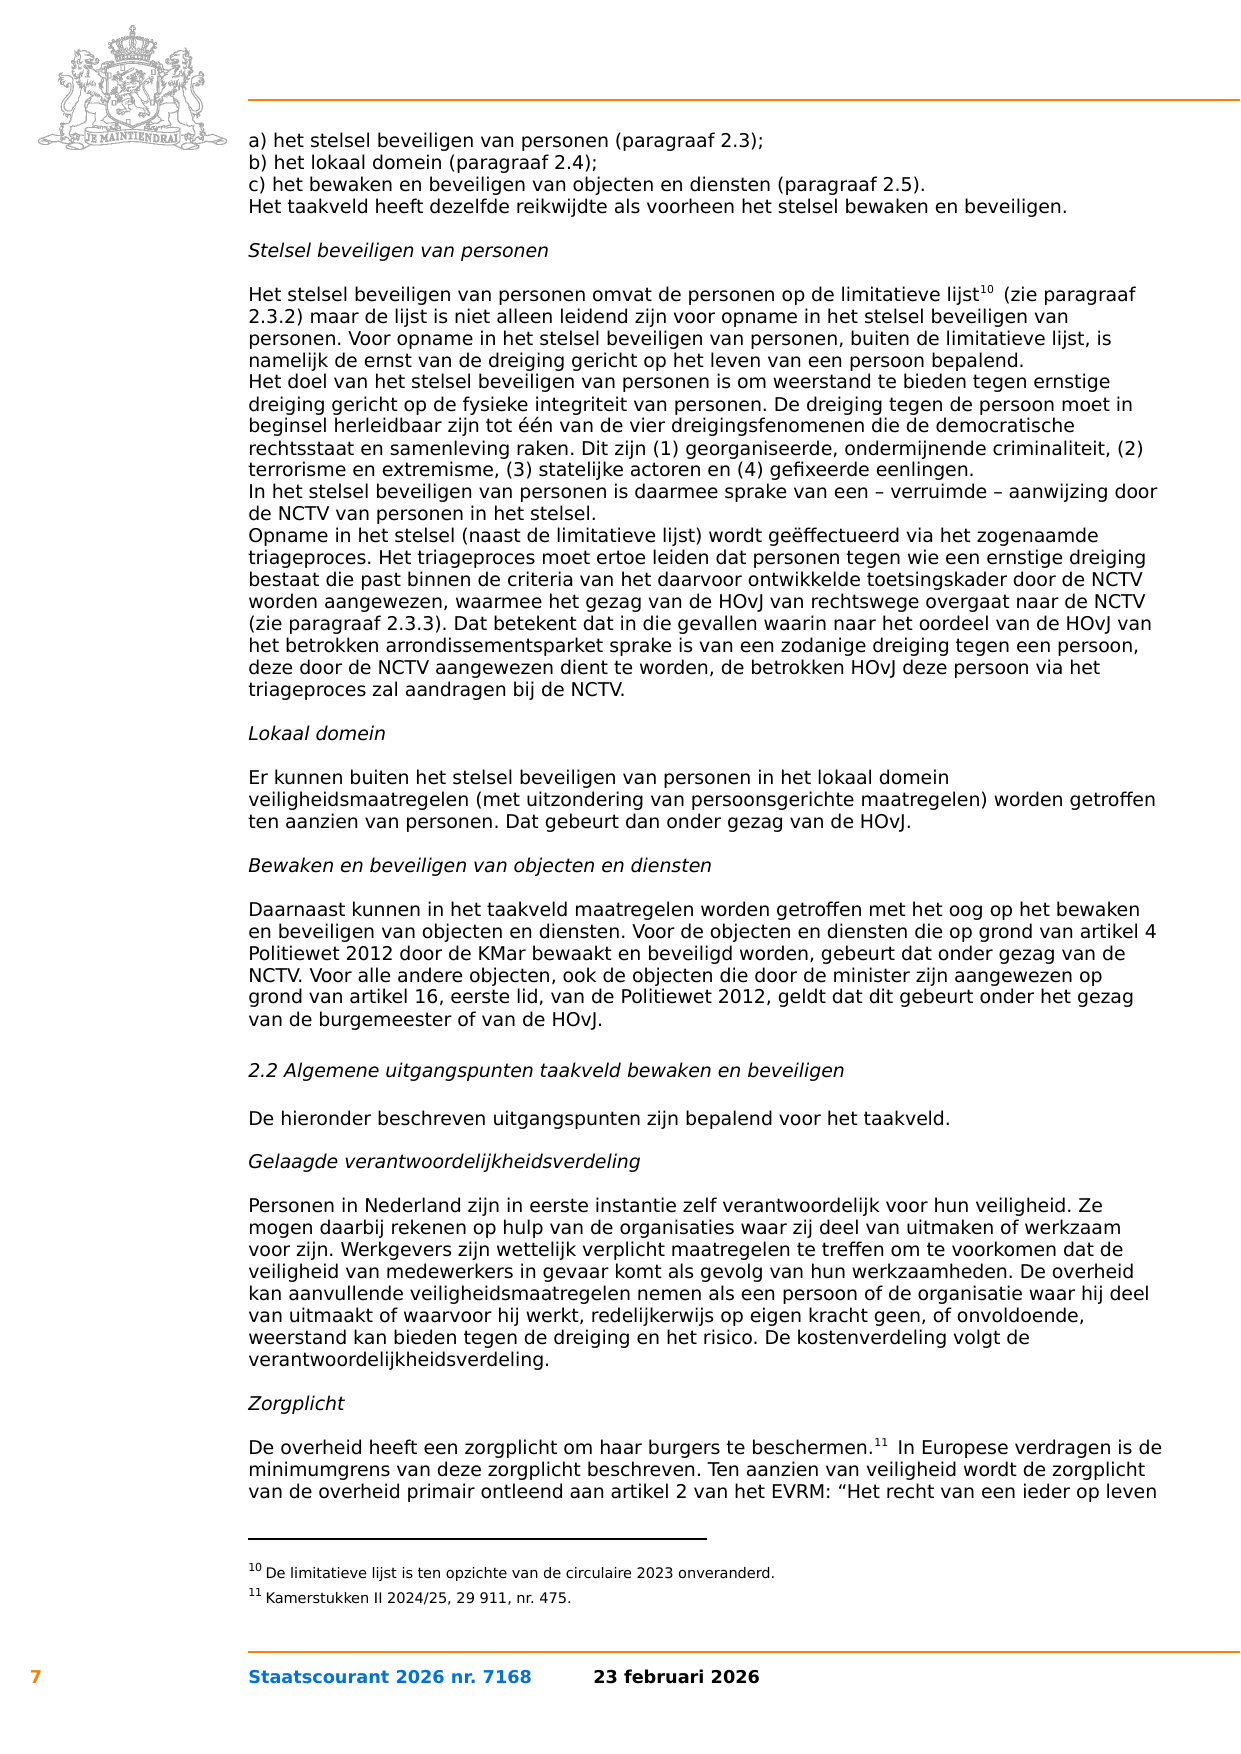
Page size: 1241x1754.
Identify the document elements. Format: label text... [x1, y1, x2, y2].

subtitle Gelaagde verantwoordelijkheidsverdeling [248, 1151, 1163, 1173]
subtitle 2.2 Algemene uitgangspunten taakveld bewaken en beveiligen [248, 1060, 1163, 1082]
subtitle Stelsel beveiligen van personen [248, 240, 1163, 262]
text a) het stelsel beveiligen van personen (paragraaf 2.3); [248, 130, 1163, 152]
subtitle Lokaal domein [248, 723, 1163, 745]
text Daarnaast kunnen in het taakveld maatregelen worden getroffen met het oog op het bewaken en beveiligen van objecten en diensten. Voor de objecten en diensten die op grond van artikel 4 Politiewet 2012 door de KMar bewaakt en beveiligd worden, gebeurt dat onder gezag van de NCTV. Voor alle andere objecten, ook de objecten die door de minister zijn aangewezen op grond van artikel 16, eerste lid, van de Politiewet 2012, geldt dat dit gebeurt onder het gezag van de burgemeester of van de HOvJ. [248, 898, 1163, 1030]
text Kamerstukken II 2024/25, 29 911, nr. 475. [248, 1586, 1163, 1608]
text Opname in het stelsel (naast de limitatieve lijst) wordt geëffectueerd via het zogenaamde triageproces. Het triageproces moet ertoe leiden dat personen tegen wie een ernstige dreiging bestaat die past binnen de criteria van het daarvoor ontwikkelde toetsingskader door de NCTV worden aangewezen, waarmee het gezag van de HOvJ van rechtswege overgaat naar de NCTV (zie paragraaf 2.3.3). Dat betekent dat in die gevallen waarin naar het oordeel van de HOvJ van het betrokken arrondissementsparket sprake is van een zodanige dreiging tegen een persoon, deze door de NCTV aangewezen dient te worden, de betrokken HOvJ deze persoon via het triageproces zal aandragen bij de NCTV. [248, 525, 1163, 701]
text De overheid heeft een zorgplicht om haar burgers te beschermen. In Europese verdragen is de minimumgrens van deze zorgplicht beschreven. Ten aanzien van veiligheid wordt de zorgplicht van de overheid primair ontleend aan artikel 2 van het EVRM: “Het recht van een ieder op leven [248, 1437, 1163, 1503]
subtitle Zorgplicht [248, 1393, 1163, 1415]
text c) het bewaken en beveiligen van objecten en diensten (paragraaf 2.5). [248, 174, 1163, 196]
text De limitatieve lijst is ten opzichte van de circulaire 2023 onveranderd. [248, 1561, 1163, 1583]
text Het taakveld heeft dezelfde reikwijdte als voorheen het stelsel bewaken en beveiligen. [248, 196, 1163, 218]
text In het stelsel beveiligen van personen is daarmee sprake van een – verruimde – aanwijzing door de NCTV van personen in het stelsel. [248, 481, 1163, 525]
picture [38, 25, 227, 150]
text b) het lokaal domein (paragraaf 2.4); [248, 152, 1163, 174]
text Het stelsel beveiligen van personen omvat de personen op de limitatieve lijst (zie paragraaf 2.3.2) maar de lijst is niet alleen leidend zijn voor opname in het stelsel beveiligen van personen. Voor opname in het stelsel beveiligen van personen, buiten de limitatieve lijst, is namelijk de ernst van de dreiging gericht op het leven van een persoon bepalend. [248, 283, 1163, 371]
subtitle Bewaken en beveiligen van objecten en diensten [248, 855, 1163, 877]
text De hieronder beschreven uitgangspunten zijn bepalend voor het taakveld. [248, 1107, 1163, 1129]
text Personen in Nederland zijn in eerste instantie zelf verantwoordelijk voor hun veiligheid. Ze mogen daarbij rekenen op hulp van de organisaties waar zij deel van uitmaken of werkzaam voor zijn. Werkgevers zijn wettelijk verplicht maatregelen te treffen om te voorkomen dat de veiligheid van medewerkers in gevaar komt als gevolg van hun werkzaamheden. De overheid kan aanvullende veiligheidsmaatregelen nemen als een persoon of de organisatie waar hij deel van uitmaakt of waarvoor hij werkt, redelijkerwijs op eigen kracht geen, of onvoldoende, weerstand kan bieden tegen de dreiging en het risico. De kostenverdeling volgt de verantwoordelijkheidsverdeling. [248, 1195, 1163, 1371]
text Het doel van het stelsel beveiligen van personen is om weerstand te bieden tegen ernstige dreiging gericht op de fysieke integriteit van personen. De dreiging tegen de persoon moet in beginsel herleidbaar zijn tot één van de vier dreigingsfenomenen die de democratische rechtsstaat en samenleving raken. Dit zijn (1) georganiseerde, ondermijnende criminaliteit, (2) terrorisme en extremisme, (3) statelijke actoren en (4) gefixeerde eenlingen. [248, 371, 1163, 481]
text Er kunnen buiten het stelsel beveiligen van personen in het lokaal domein veiligheidsmaatregelen (met uitzondering van persoonsgerichte maatregelen) worden getroffen ten aanzien van personen. Dat gebeurt dan onder gezag van de HOvJ. [248, 767, 1163, 833]
